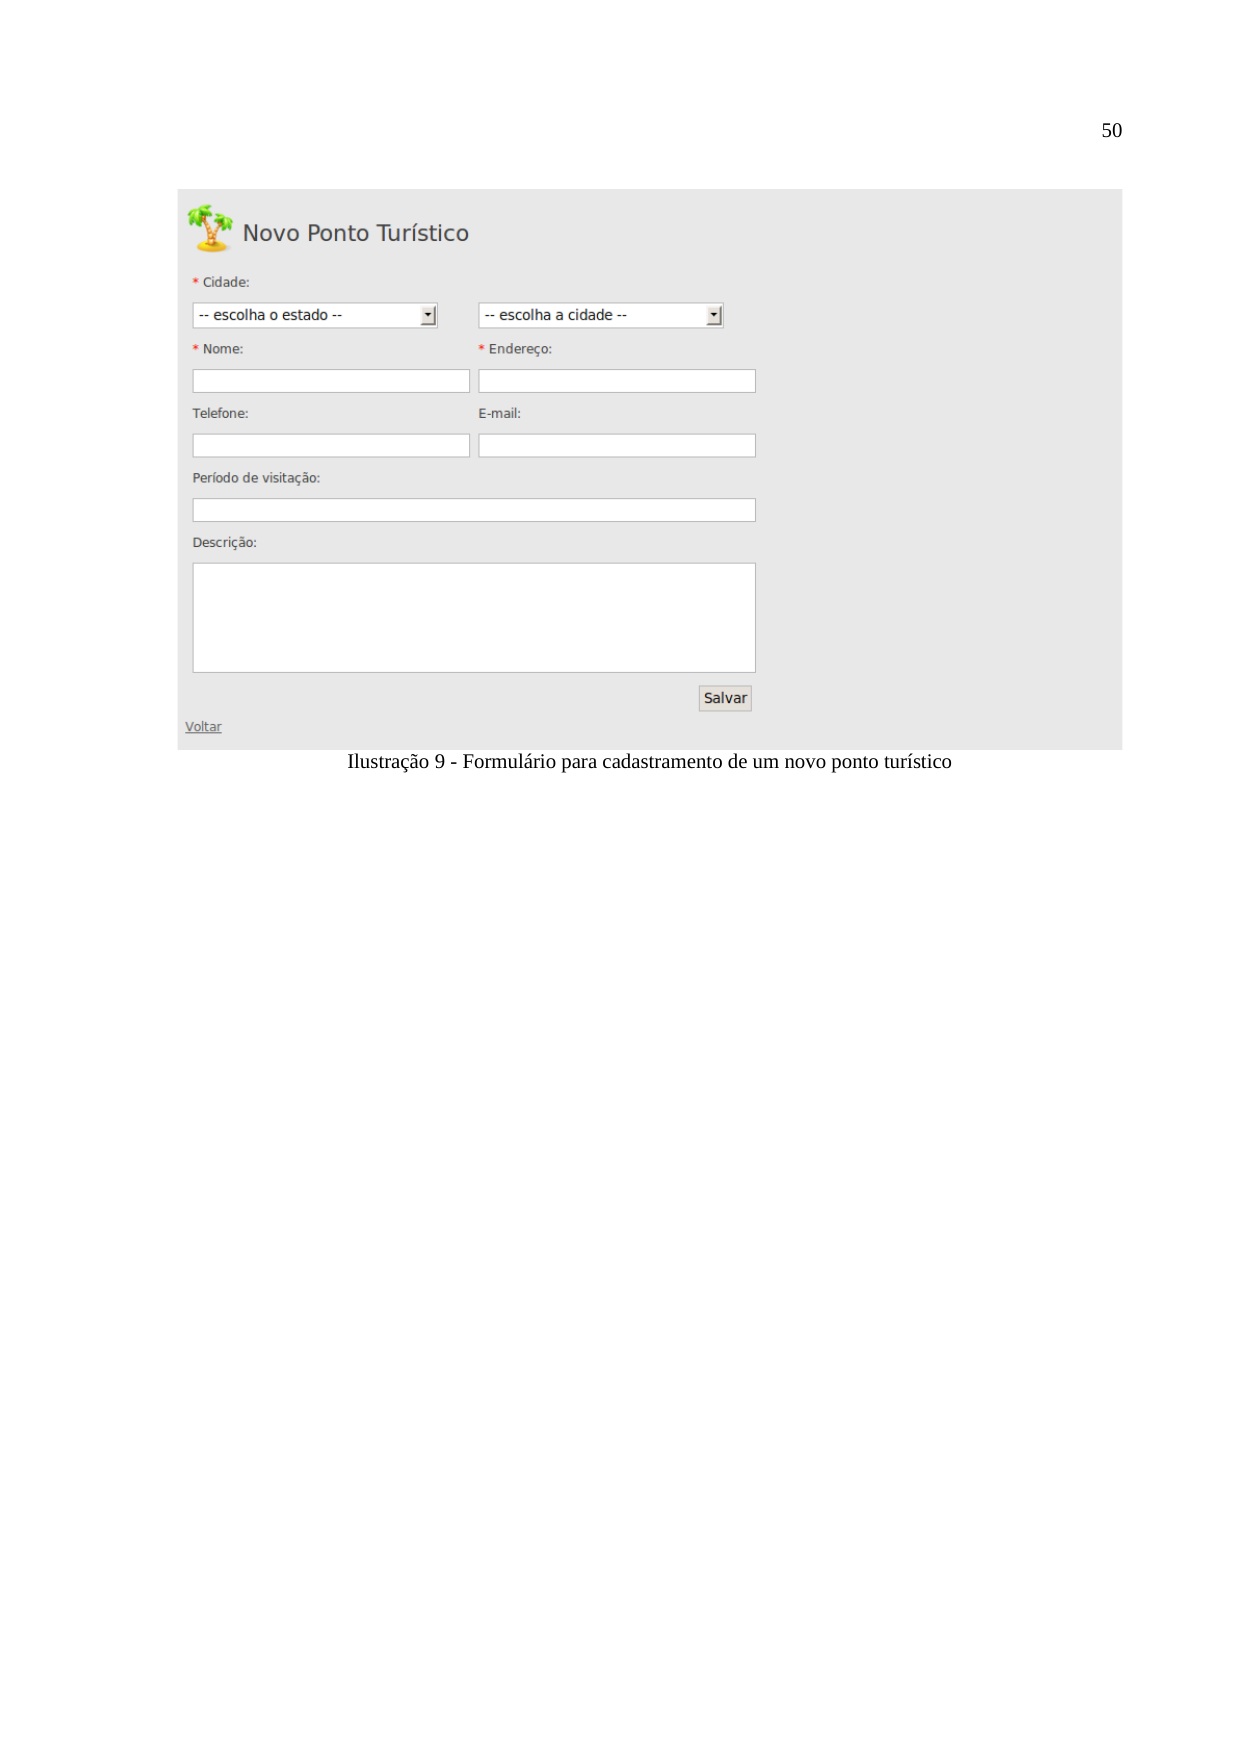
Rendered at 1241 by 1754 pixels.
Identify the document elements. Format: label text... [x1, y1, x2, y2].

picture [177, 189, 1123, 750]
text Ilustração 9 - Formulário para cadastramento de um novo ponto turístico [177, 750, 1122, 773]
